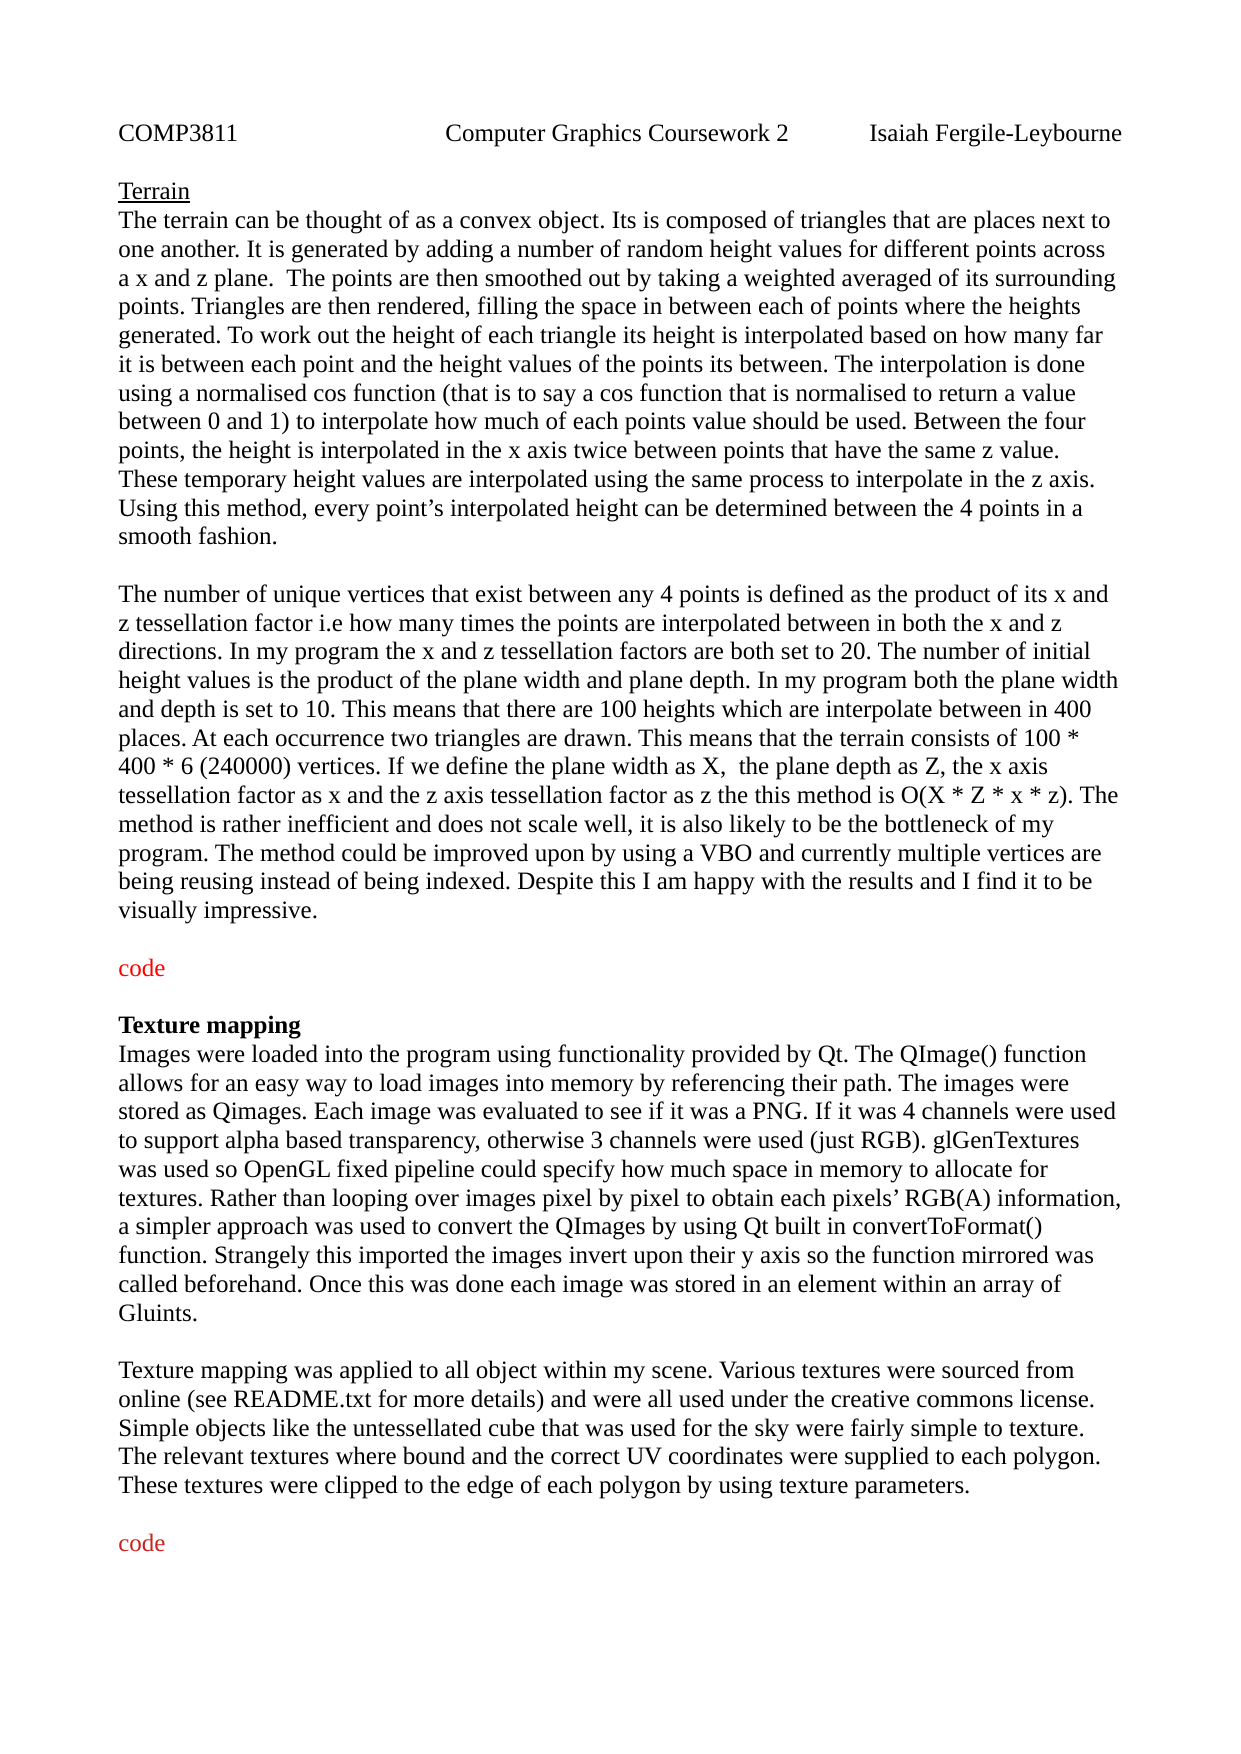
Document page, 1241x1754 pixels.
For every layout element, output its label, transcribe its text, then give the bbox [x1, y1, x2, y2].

text The number of unique vertices that exist between any 4 points is defined as the product of its x and z tessellation factor i.e how many times the points are interpolated between in both the x and z directions. In my program the x and z tessellation factors are both set to 20. The number of initial height values is the product of the plane width and plane depth. In my program both the plane width and depth is set to 10. This means that there are 100 heights which are interpolate between in 400 places. At each occurrence two triangles are drawn. This means that the terrain consists of 100 * 400 * 6 (240000) vertices. If we define the plane width as X, the plane depth as Z, the x axis tessellation factor as x and the z axis tessellation factor as z the this method is O(X * Z * x * z). The method is rather inefficient and does not scale well, it is also likely to be the bottleneck of my program. The method could be improved upon by using a VBO and currently multiple vertices are being reusing instead of being indexed. Despite this I am happy with the results and I find it to be visually impressive. [118, 579, 1122, 924]
text The terrain can be thought of as a convex object. Its is composed of triangles that are places next to one another. It is generated by adding a number of random height values for different points across a x and z plane. The points are then smoothed out by taking a weighted averaged of its surrounding points. Triangles are then rendered, filling the space in between each of points where the heights generated. To work out the height of each triangle its height is interpolated based on how many far it is between each point and the height values of the points its between. The interpolation is done using a normalised cos function (that is to say a cos function that is normalised to return a value between 0 and 1) to interpolate how much of each points value should be used. Between the four points, the height is interpolated in the x axis twice between points that have the same z value. These temporary height values are interpolated using the same process to interpolate in the z axis. Using this method, every point’s interpolated height can be determined between the 4 points in a smooth fashion. [118, 205, 1122, 550]
text Texture mapping was applied to all object within my scene. Various textures were sourced from online (see README.txt for more details) and were all used under the creative commons license. Simple objects like the untessellated cube that was used for the sky were fairly simple to texture. The relevant textures where bound and the correct UV coordinates were supplied to each polygon. These textures were clipped to the edge of each polygon by using texture parameters. [118, 1355, 1122, 1499]
text code [118, 953, 1122, 981]
text code [118, 1528, 1122, 1556]
text Terrain [118, 176, 1122, 205]
text Images were loaded into the program using functionality provided by Qt. The QImage() function allows for an easy way to load images into memory by referencing their path. The images were stored as Qimages. Each image was evaluated to see if it was a PNG. If it was 4 channels were used to support alpha based transparency, otherwise 3 channels were used (just RGB). glGenTextures was used so OpenGL fixed pipeline could specify how much space in memory to allocate for textures. Rather than looping over images pixel by pixel to obtain each pixels’ RGB(A) information, a simpler approach was used to convert the QImages by using Qt built in convertToFormat() function. Strangely this imported the images invert upon their y axis so the function mirrored was called beforehand. Once this was done each image was stored in an element within an array of Gluints. [118, 1039, 1122, 1326]
text Texture mapping [118, 1010, 1122, 1039]
